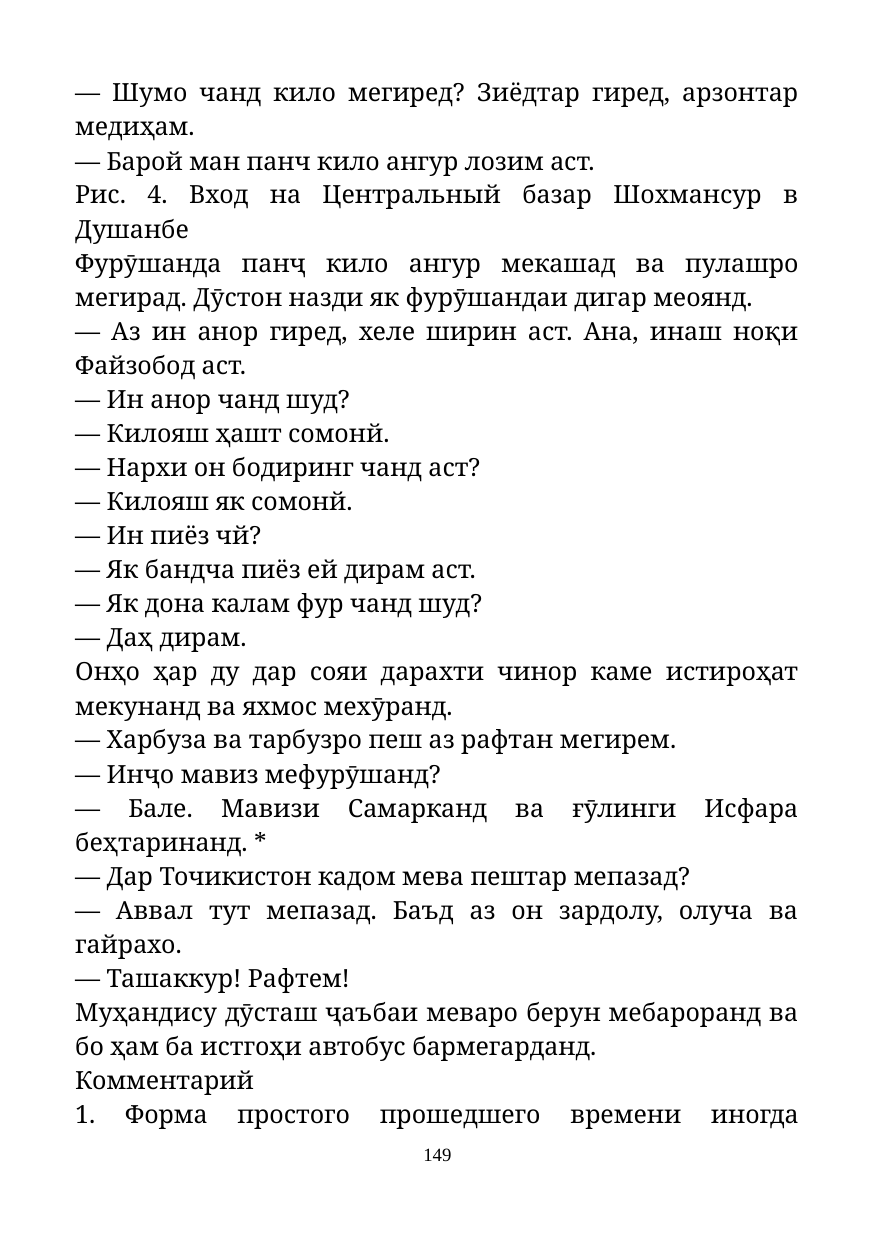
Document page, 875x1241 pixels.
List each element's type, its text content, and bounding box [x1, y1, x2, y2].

text — Аз ин анор гиред, хеле ширин аст. Ана, инаш ноқи Файзобод аст. [75, 313, 799, 382]
text — Шумо чанд кило мегиред? Зиёдтар гиред, арзонтар медиҳам. [75, 75, 799, 143]
text Рис. 4. Вход на Центральный базар Шохмансур в Душанбе [75, 177, 799, 245]
text — Нархи он бодиринг чанд аст? [75, 450, 799, 484]
text Фурӯшанда панҷ кило ангур мекашад ва пулашро мегирад. Дӯстон назди як фурӯшандаи дигар меоянд. [75, 245, 799, 313]
text — Дар Точикистон кадом мева пештар мепазад? [75, 858, 799, 892]
text — Аввал тут мепазад. Баъд аз он зардолу, олуча ва гайрахо. [75, 892, 799, 961]
text 1. Форма простого прошедшего времени иногда [75, 1097, 799, 1131]
text Онҳо ҳар ду дар сояи дарахти чинор каме истироҳат мекунанд ва яхмос мехӯранд. [75, 654, 799, 722]
text — Ташаккур! Рафтем! [75, 961, 799, 995]
text Комментарий [75, 1063, 799, 1097]
text — Ин анор чанд шуд? [75, 382, 799, 416]
text — Ин пиёз чй? [75, 518, 799, 552]
text Муҳандису дӯсташ ҷаъбаи меваро берун мебароранд ва бо ҳам ба истгоҳи автобус бармегарданд. [75, 995, 799, 1063]
text — Як бандча пиёз ей дирам аст. [75, 552, 799, 586]
text — Бале. Мавизи Самарканд ва ғӯлинги Исфара беҳтаринанд. * [75, 790, 799, 858]
text — Даҳ дирам. [75, 620, 799, 654]
text — Як дона калам фур чанд шуд? [75, 586, 799, 620]
text — Килояш як сомонй. [75, 484, 799, 518]
text — Барой ман панч кило ангур лозим аст. [75, 143, 799, 177]
text — Килояш ҳашт сомонй. [75, 416, 799, 450]
text — Харбуза ва тарбузро пеш аз рафтан мегирем. [75, 722, 799, 756]
text — Инҷо мавиз мефурӯшанд? [75, 756, 799, 790]
